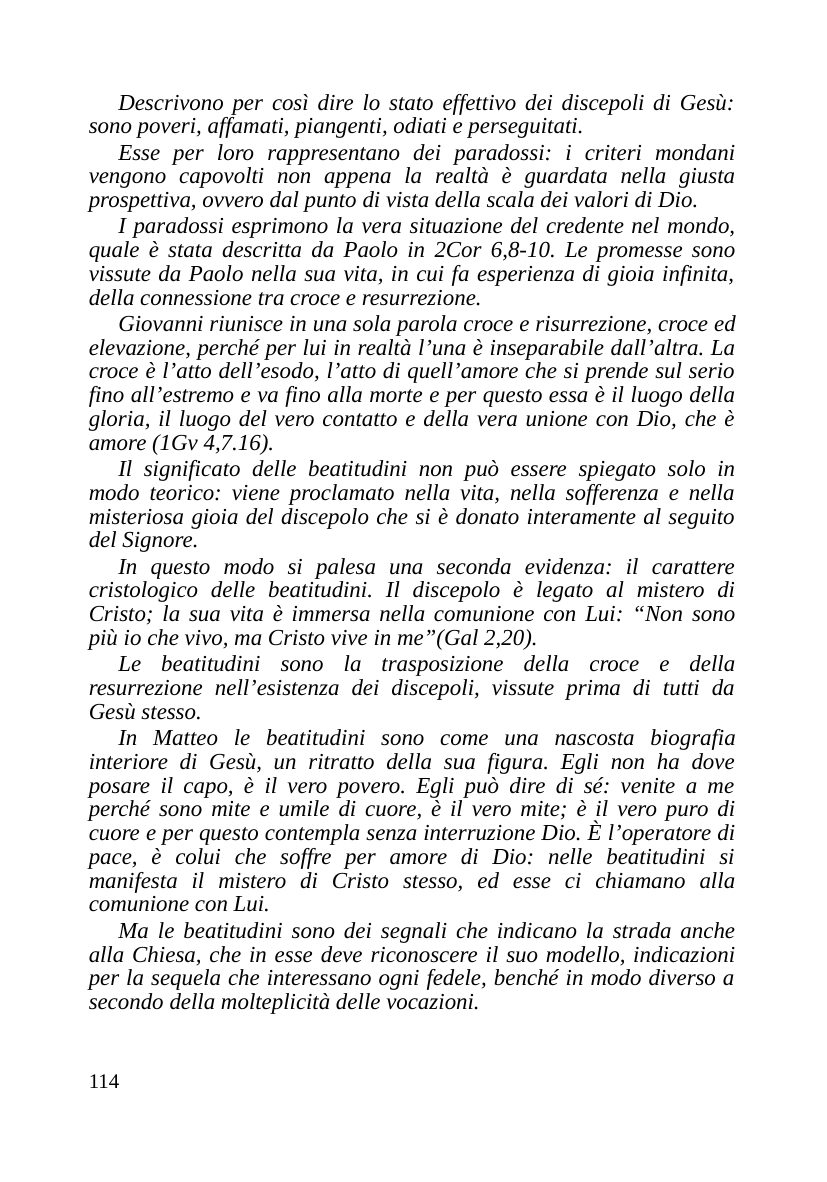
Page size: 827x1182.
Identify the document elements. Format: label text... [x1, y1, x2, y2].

text I paradossi esprimono la vera situazione del credente nel mondo, quale è stata descritta da Paolo in 2Cor 6,8-10. Le promesse sono vissute da Paolo nella sua vita, in cui fa esperienza di gioia infinita, della connessione tra croce e resurrezione. [88, 212, 738, 310]
text In Matteo le beatitudini sono come una nascosta biografia interiore di Gesù, un ritratto della sua figura. Egli non ha dove posare il capo, è il vero povero. Egli può dire di sé: venite a me perché sono mite e umile di cuore, è il vero mite; è il vero puro di cuore e per questo contempla senza interruzione Dio. È l’operatore di pace, è colui che soffre per amore di Dio: nelle beatitudini si manifesta il mistero di Cristo stesso, ed esse ci chiamano alla comunione con Lui. [88, 724, 738, 917]
text In questo modo si palesa una seconda evidenza: il carattere cristologico delle beatitudini. Il discepolo è legato al mistero di Cristo; la sua vita è immersa nella comunione con Lui: “Non sono più io che vivo, ma Cristo vive in me”(Gal 2,20). [88, 553, 738, 650]
text Esse per loro rappresentano dei paradossi: i criteri mondani vengono capovolti non appena la realtà è guardata nella giusta prospettiva, ovvero dal punto di vista della scala dei valori di Dio. [88, 139, 738, 212]
text Il significato delle beatitudini non può essere spiegato solo in modo teorico: viene proclamato nella vita, nella sofferenza e nella misteriosa gioia del discepolo che si è donato interamente al seguito del Signore. [88, 455, 738, 553]
text Giovanni riunisce in una sola parola croce e risurrezione, croce ed elevazione, perché per lui in realtà l’una è inseparabile dall’altra. La croce è l’atto dell’esodo, l’atto di quell’amore che si prende sul serio fino all’estremo e va fino alla morte e per questo essa è il luogo della gloria, il luogo del vero contatto e della vera unione con Dio, che è amore (1Gv 4,7.16). [88, 310, 738, 455]
text Le beatitudini sono la trasposizione della croce e della resurrezione nell’esistenza dei discepoli, vissute prima di tutti da Gesù stesso. [88, 650, 738, 724]
text Descrivono per così dire lo stato effettivo dei discepoli di Gesù: sono poveri, affamati, piangenti, odiati e perseguitati. [88, 88, 738, 139]
text Ma le beatitudini sono dei segnali che indicano la strada anche alla Chiesa, che in esse deve riconoscere il suo modello, indicazioni per la sequela che interessano ogni fedele, benché in modo diverso a secondo della molteplicità delle vocazioni. [88, 917, 738, 1014]
